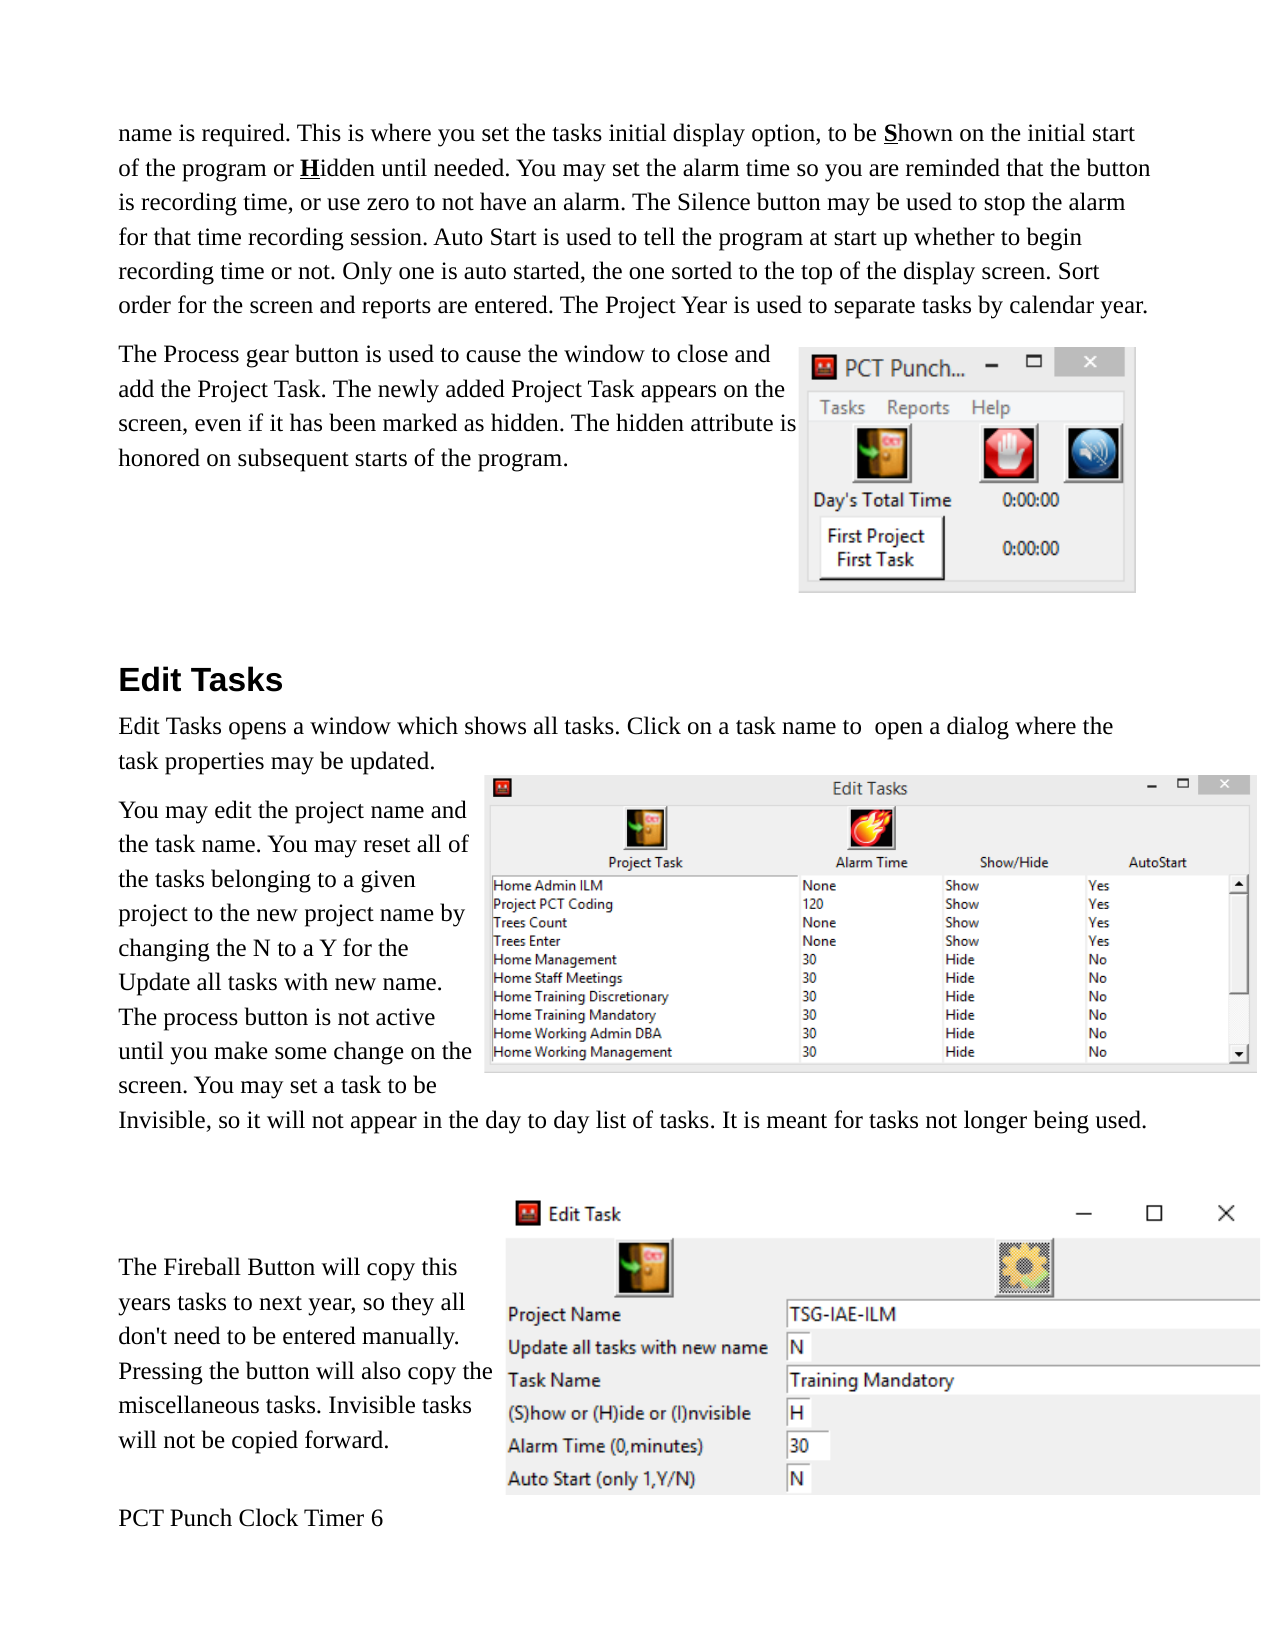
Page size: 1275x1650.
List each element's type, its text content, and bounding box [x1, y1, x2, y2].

picture [798, 347, 1136, 593]
text name is required. This is where you set the tasks initial display option, to be Shown on the initial start of the program or Hidden until needed. You may set the alarm time so you are reminded that the button is recording time, or use zero to not have an alarm. The Silence button may be used to stop the alarm for that time recording session. Auto Start is used to tell the program at start up whether to begin recording time or not. Only one is auto started, the one sorted to the top of the display screen. Sort order for the screen and reports are entered. The Project Year is used to separate tasks by calendar year. [118, 118, 1157, 319]
text You may edit the project name and the task name. You may reset all of the tasks belonging to a given project to the new project name by changing the N to a Y for the Update all tasks with new name. The process button is not active until you make some change on the screen. You may set a task to be Invisible, so it will not appear in the day to day list of tasks. It is meant for tasks not longer being used. [118, 795, 1157, 1134]
text The Process gear button is used to cause the window to close and add the Project Task. The newly added Project Task appears on the screen, even if it has been marked as hidden. The hidden attribute is honored on subsequent starts of the program. [118, 339, 1157, 472]
text The Fireball Button will copy this years tasks to next year, so they all don't need to be entered manually. Pressing the button will also copy the miscellaneous tasks. Invisible tasks will not be copied forward. [118, 1252, 505, 1453]
text Edit Tasks opens a window which shows all tasks. Click on a task name to open a dialog where the task properties may be updated. [118, 711, 1157, 774]
picture [505, 1193, 1261, 1495]
picture [484, 775, 1257, 1073]
subtitle Edit Tasks [118, 660, 1157, 699]
